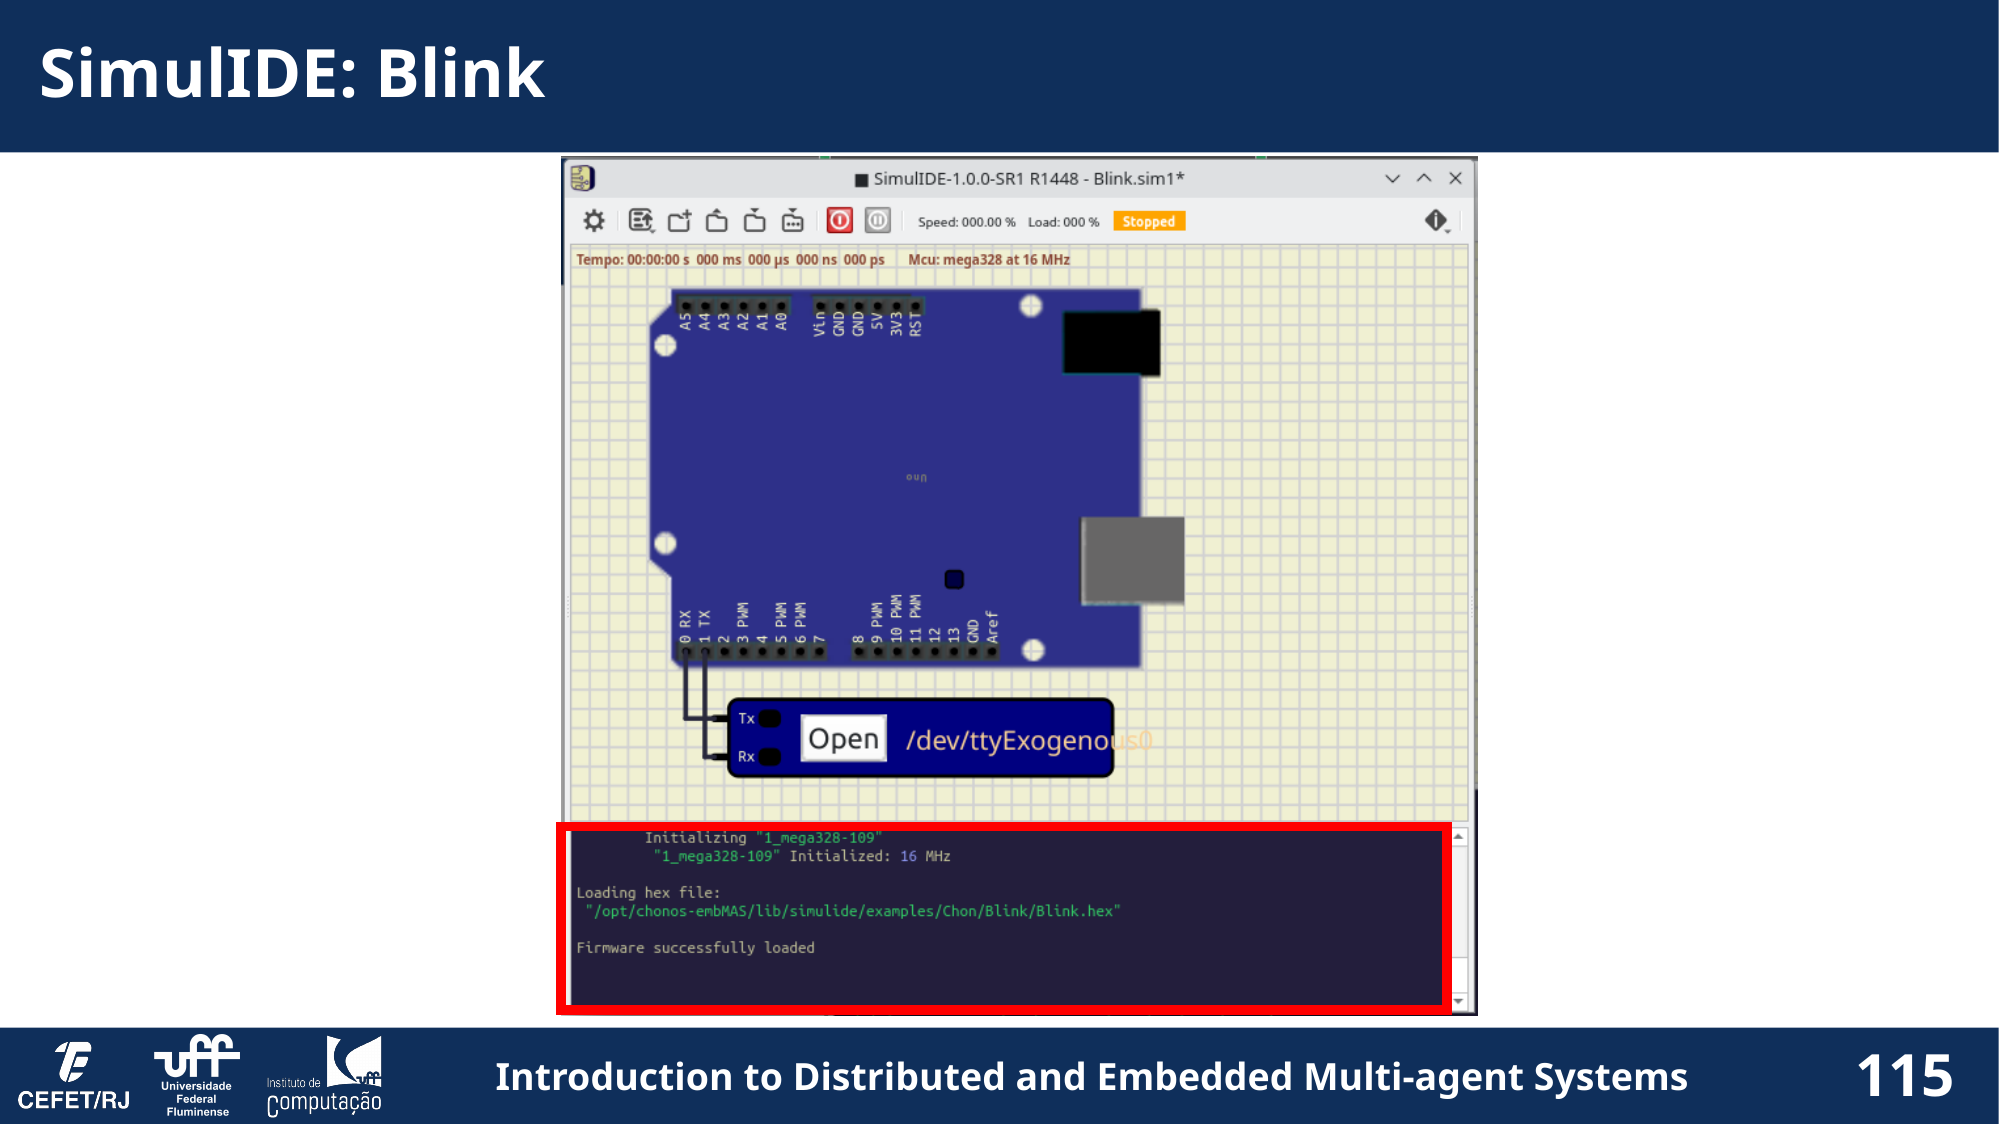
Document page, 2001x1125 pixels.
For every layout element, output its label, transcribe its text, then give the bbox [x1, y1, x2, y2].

picture [153, 1033, 241, 1121]
picture [18, 1021, 129, 1125]
text_box SimulIDE: Blink [25, 23, 1998, 116]
picture [561, 156, 1478, 1016]
picture [265, 1033, 383, 1118]
picture [566, 831, 1442, 1005]
